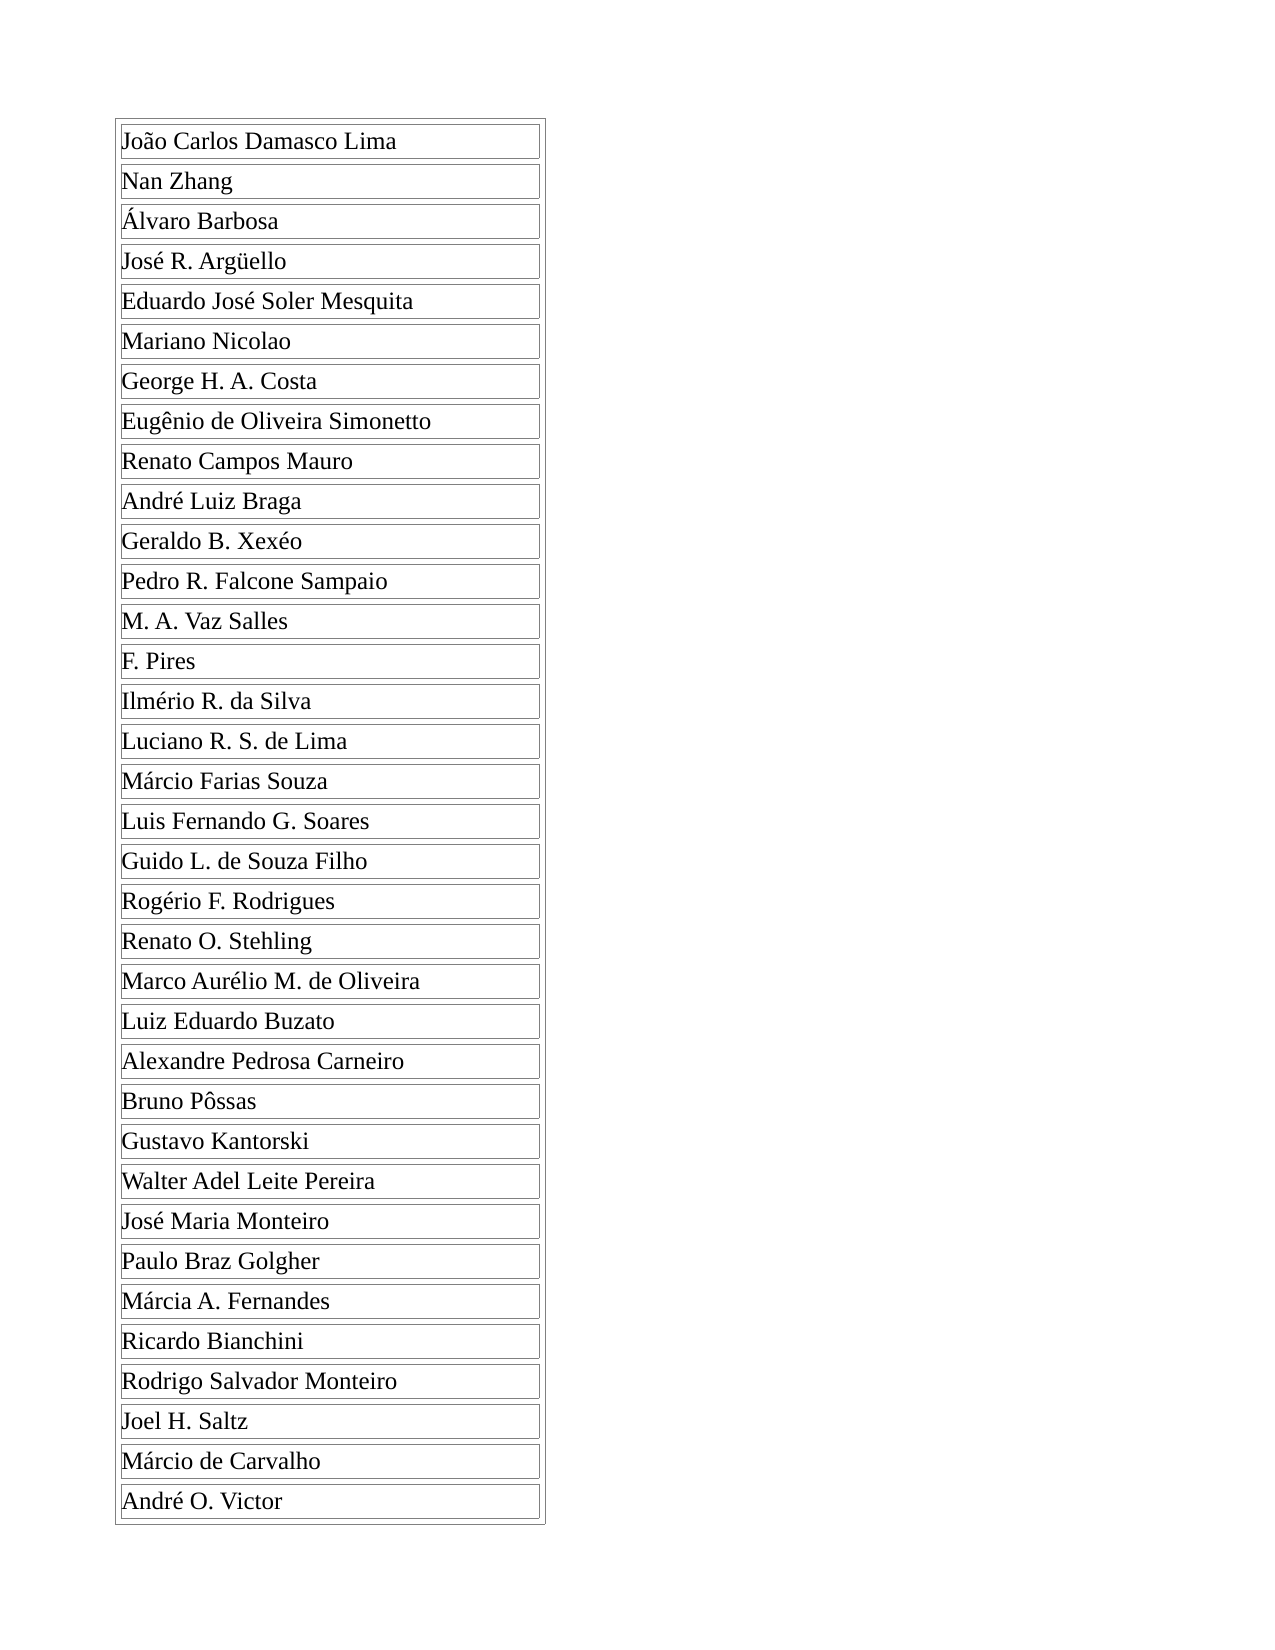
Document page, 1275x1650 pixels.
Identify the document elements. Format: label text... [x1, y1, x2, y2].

table_cell Ricardo Bianchini [118, 1318, 542, 1358]
table_cell Luciano R. S. de Lima [118, 718, 542, 758]
table_cell Renato O. Stehling [118, 918, 542, 958]
table_cell Guido L. de Souza Filho [118, 838, 542, 878]
table_cell Ilmério R. da Silva [118, 678, 542, 718]
table_cell André O. Victor [118, 1478, 542, 1518]
table_cell Rodrigo Salvador Monteiro [118, 1358, 542, 1398]
table_cell Paulo Braz Golgher [118, 1238, 542, 1278]
table_cell M. A. Vaz Salles [118, 598, 542, 638]
table_cell Alexandre Pedrosa Carneiro [118, 1038, 542, 1078]
table_cell Renato Campos Mauro [118, 438, 542, 478]
table_cell Geraldo B. Xexéo [118, 518, 542, 558]
table_cell José R. Argüello [118, 238, 542, 278]
table_cell José Maria Monteiro [118, 1198, 542, 1238]
table_cell Álvaro Barbosa [118, 198, 542, 238]
table_cell Joel H. Saltz [118, 1398, 542, 1438]
table_cell Walter Adel Leite Pereira [118, 1158, 542, 1198]
table_cell Márcia A. Fernandes [118, 1278, 542, 1318]
table_cell Eugênio de Oliveira Simonetto [118, 398, 542, 438]
table_cell Luiz Eduardo Buzato [118, 998, 542, 1038]
table_cell Nan Zhang [118, 158, 542, 198]
table_cell Rogério F. Rodrigues [118, 878, 542, 918]
table_cell F. Pires [118, 638, 542, 678]
table_cell Mariano Nicolao [118, 318, 542, 358]
table_cell Eduardo José Soler Mesquita [118, 278, 542, 318]
table_cell George H. A. Costa [118, 358, 542, 398]
table_cell André Luiz Braga [118, 478, 542, 518]
table_cell Bruno Pôssas [118, 1078, 542, 1118]
table_cell Márcio de Carvalho [118, 1438, 542, 1478]
table_cell Gustavo Kantorski [118, 1118, 542, 1158]
table_cell João Carlos Damasco Lima [118, 119, 542, 158]
table_cell Márcio Farias Souza [118, 758, 542, 798]
table_cell Marco Aurélio M. de Oliveira [118, 958, 542, 998]
table_cell Pedro R. Falcone Sampaio [118, 558, 542, 598]
table_cell Luis Fernando G. Soares [118, 798, 542, 838]
